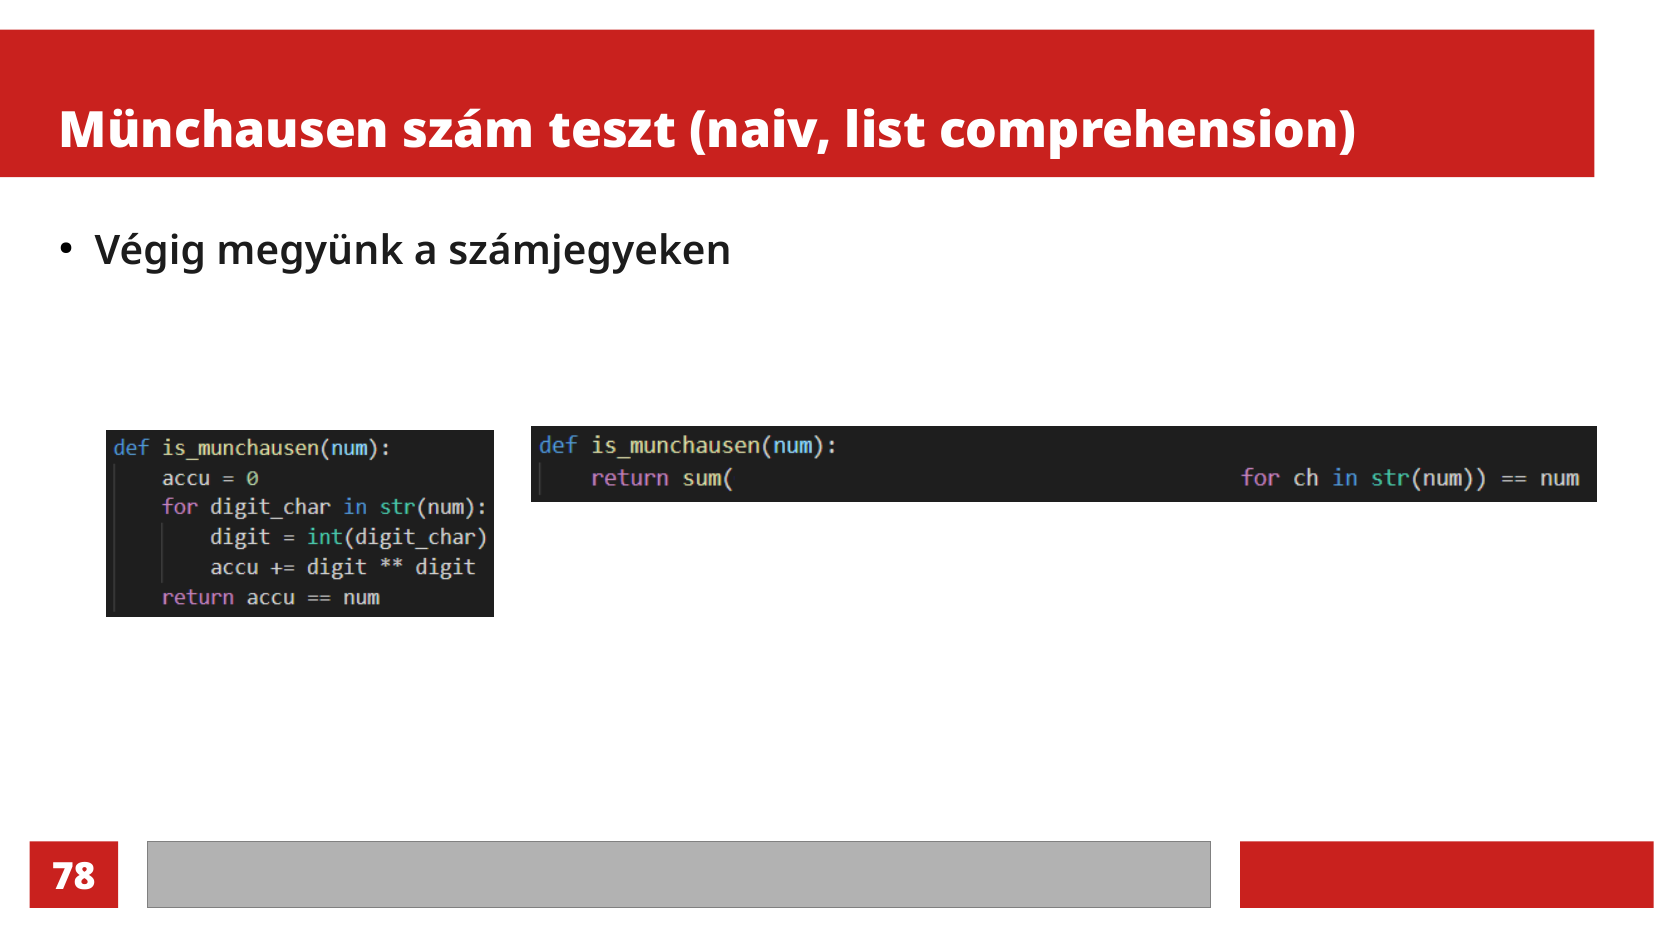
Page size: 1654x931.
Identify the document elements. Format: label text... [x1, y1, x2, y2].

title Münchausen szám teszt (naiv, list comprehension) [59, 44, 1595, 163]
list Végig megyünk a számjegyeken [59, 221, 1565, 443]
picture [531, 426, 1597, 502]
picture [106, 430, 494, 617]
